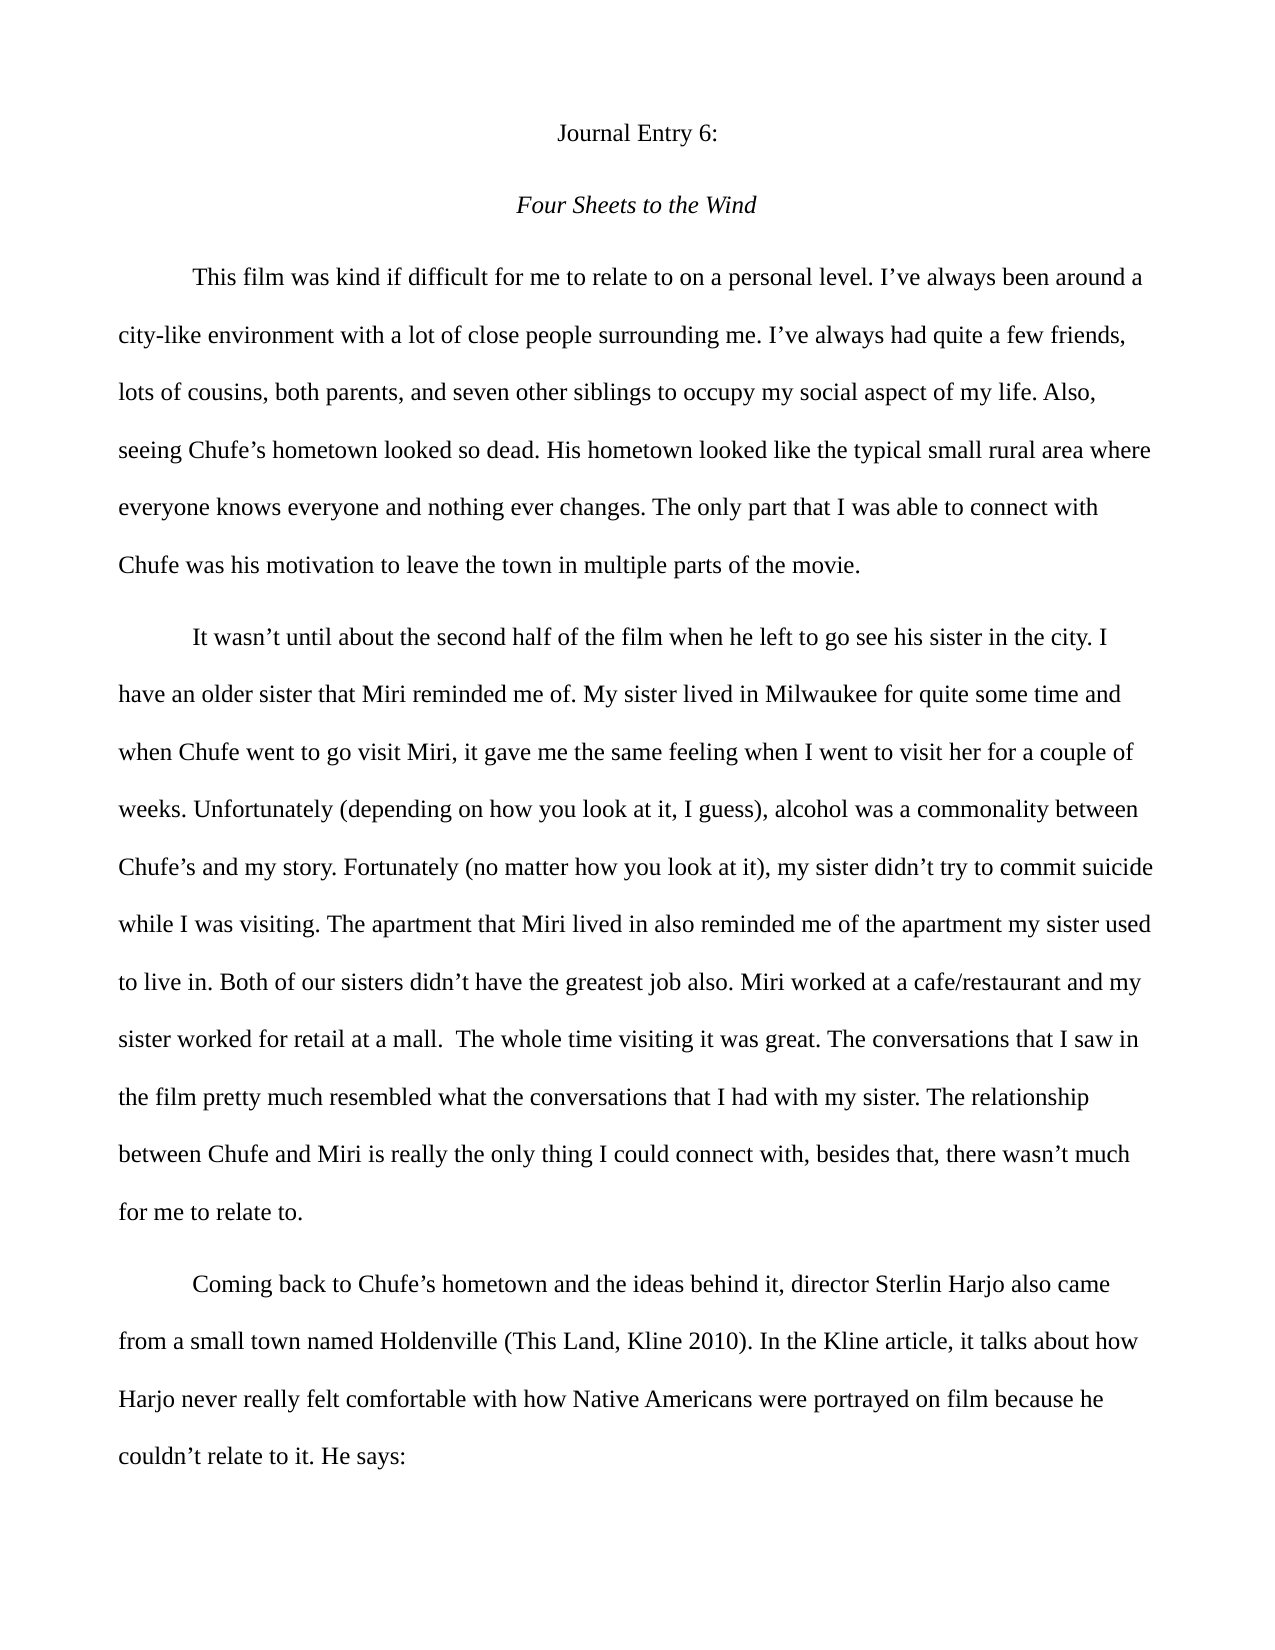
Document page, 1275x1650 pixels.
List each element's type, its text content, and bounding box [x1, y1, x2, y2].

text Coming back to Chufe’s hometown and the ideas behind it, director Sterlin Harjo also came from a small town named Holdenville (This Land, Kline 2010). In the Kline article, it talks about how Harjo never really felt comfortable with how Native Americans were portrayed on film because he couldn’t relate to it. He says: [118, 1269, 1157, 1470]
text It wasn’t until about the second half of the film when he left to go see his sister in the city. I have an older sister that Miri reminded me of. My sister lived in Milwaukee for quite some time and when Chufe went to go visit Miri, it gave me the same feeling when I went to visit her for a couple of weeks. Unfortunately (depending on how you look at it, I guess), alcohol was a commonality between Chufe’s and my story. Fortunately (no matter how you look at it), my sister didn’t try to commit suicide while I was visiting. The apartment that Miri lived in also reminded me of the apartment my sister used to live in. Both of our sisters didn’t have the greatest job also. Miri worked at a cafe/restaurant and my sister worked for retail at a mall. The whole time visiting it was great. The conversations that I saw in the film pretty much resembled what the conversations that I had with my sister. The relationship between Chufe and Miri is really the only thing I could connect with, besides that, there wasn’t much for me to relate to. [118, 622, 1157, 1226]
text Journal Entry 6: [118, 118, 1157, 147]
text Four Sheets to the Wind [118, 190, 1157, 219]
text This film was kind if difficult for me to relate to on a personal level. I’ve always been around a city-like environment with a lot of close people surrounding me. I’ve always had quite a few friends, lots of cousins, both parents, and seven other siblings to occupy my social aspect of my life. Also, seeing Chufe’s hometown looked so dead. His hometown looked like the typical small rural area where everyone knows everyone and nothing ever changes. The only part that I was able to connect with Chufe was his motivation to leave the town in multiple parts of the movie. [118, 262, 1157, 578]
